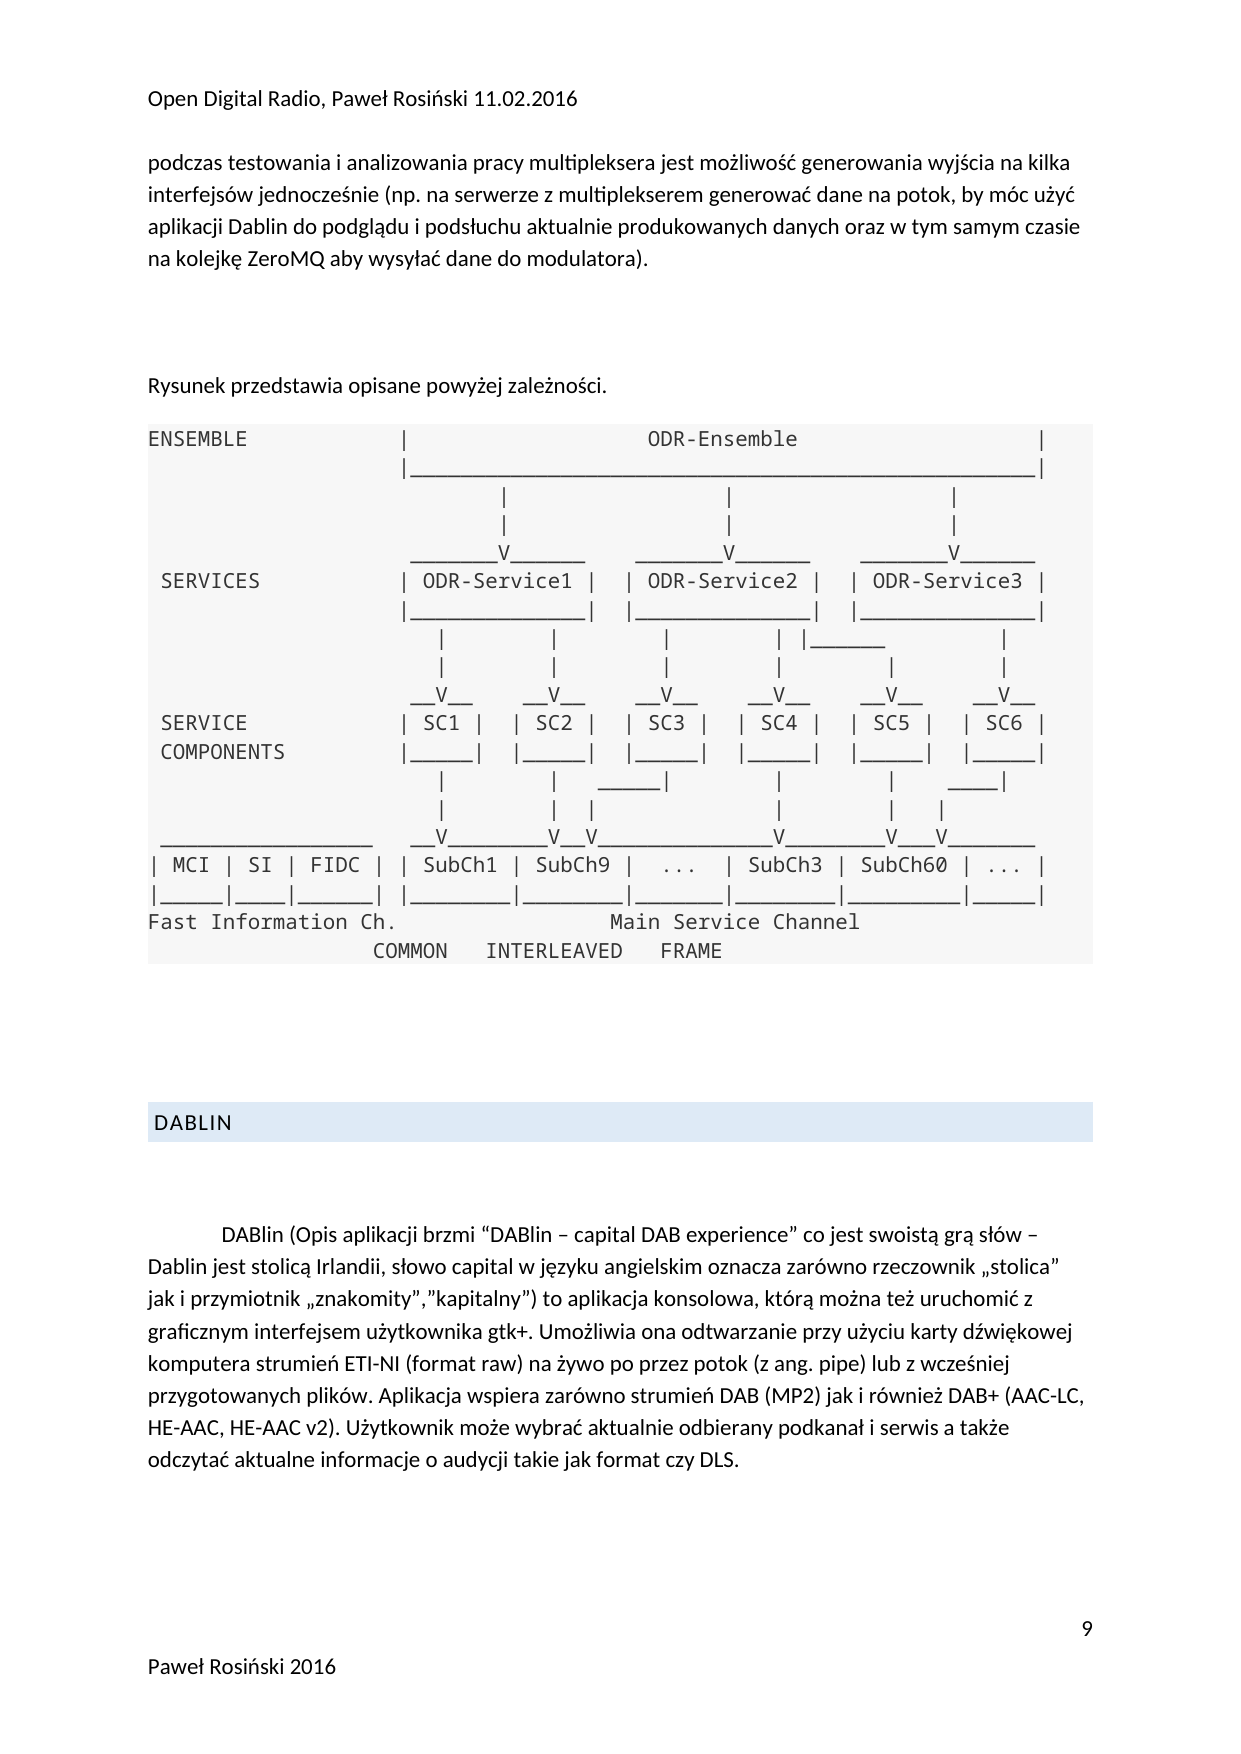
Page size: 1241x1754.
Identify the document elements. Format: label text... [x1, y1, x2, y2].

text | | _____| | | ____| [148, 765, 1093, 794]
text | | | | |______ | [148, 623, 1093, 652]
text podczas testowania i analizowania pracy multipleksera jest możliwość generowania wyjścia na kilka interfejsów jednocześnie (np. na serwerze z multiplekserem generować dane na potok, by móc użyć aplikacji Dablin do podglądu i podsłuchu aktualnie produkowanych danych oraz w tym samym czasie na kolejkę ZeroMQ aby wysyłać dane do modulatora). [148, 148, 1093, 272]
text COMPONENTS |_____| |_____| |_____| |_____| |_____| |_____| [148, 737, 1093, 765]
text DABlin (Opis aplikacji brzmi “DABlin – capital DAB experience” co jest swoistą grą słów – Dablin jest stolicą Irlandii, słowo capital w języku angielskim oznacza zarówno rzeczownik „stolica” jak i przymiotnik „znakomity”,”kapitalny”) to aplikacja konsolowa, którą można też uruchomić z graficznym interfejsem użytkownika gtk+. Umożliwia ona odtwarzanie przy użyciu karty dźwiękowej komputera strumień ETI-NI (format raw) na żywo po przez potok (z ang. pipe) lub z wcześniej przygotowanych plików. Aplikacja wspiera zarówno strumień DAB (MP2) jak i również DAB+ (AAC-LC, HE-AAC, HE-AAC v2). Użytkownik może wybrać aktualnie odbierany podkanał i serwis a także odczytać aktualne informacje o audycji takie jak format czy DLS. [148, 1220, 1093, 1473]
text _________________ __V________V__V______________V________V___V_______ [148, 822, 1093, 851]
text |______________| |______________| |______________| [148, 595, 1093, 623]
text | | | [148, 481, 1093, 509]
text Rysunek przedstawia opisane powyżej zależności. [148, 371, 1093, 399]
text __V__ __V__ __V__ __V__ __V__ __V__ [148, 680, 1093, 708]
text Dablin [154, 1108, 1086, 1136]
text _______V______ _______V______ _______V______ [148, 538, 1093, 566]
text | | | | | | [148, 652, 1093, 680]
text |_____|____|______| |________|________|_______|________|_________|_____| [148, 879, 1093, 907]
text ENSEMBLE | ODR-Ensemble | [148, 424, 1093, 452]
text SERVICE | SC1 | | SC2 | | SC3 | | SC4 | | SC5 | | SC6 | [148, 708, 1093, 737]
text | MCI | SI | FIDC | | SubCh1 | SubCh9 | ... | SubCh3 | SubCh60 | ... | [148, 851, 1093, 879]
text | | | [148, 509, 1093, 538]
text COMMON INTERLEAVED FRAME [148, 936, 1093, 964]
text | | | | | | [148, 794, 1093, 822]
text |__________________________________________________| [148, 452, 1093, 481]
text SERVICES | ODR-Service1 | | ODR-Service2 | | ODR-Service3 | [148, 566, 1093, 595]
text Fast Information Ch. Main Service Channel [148, 907, 1093, 936]
